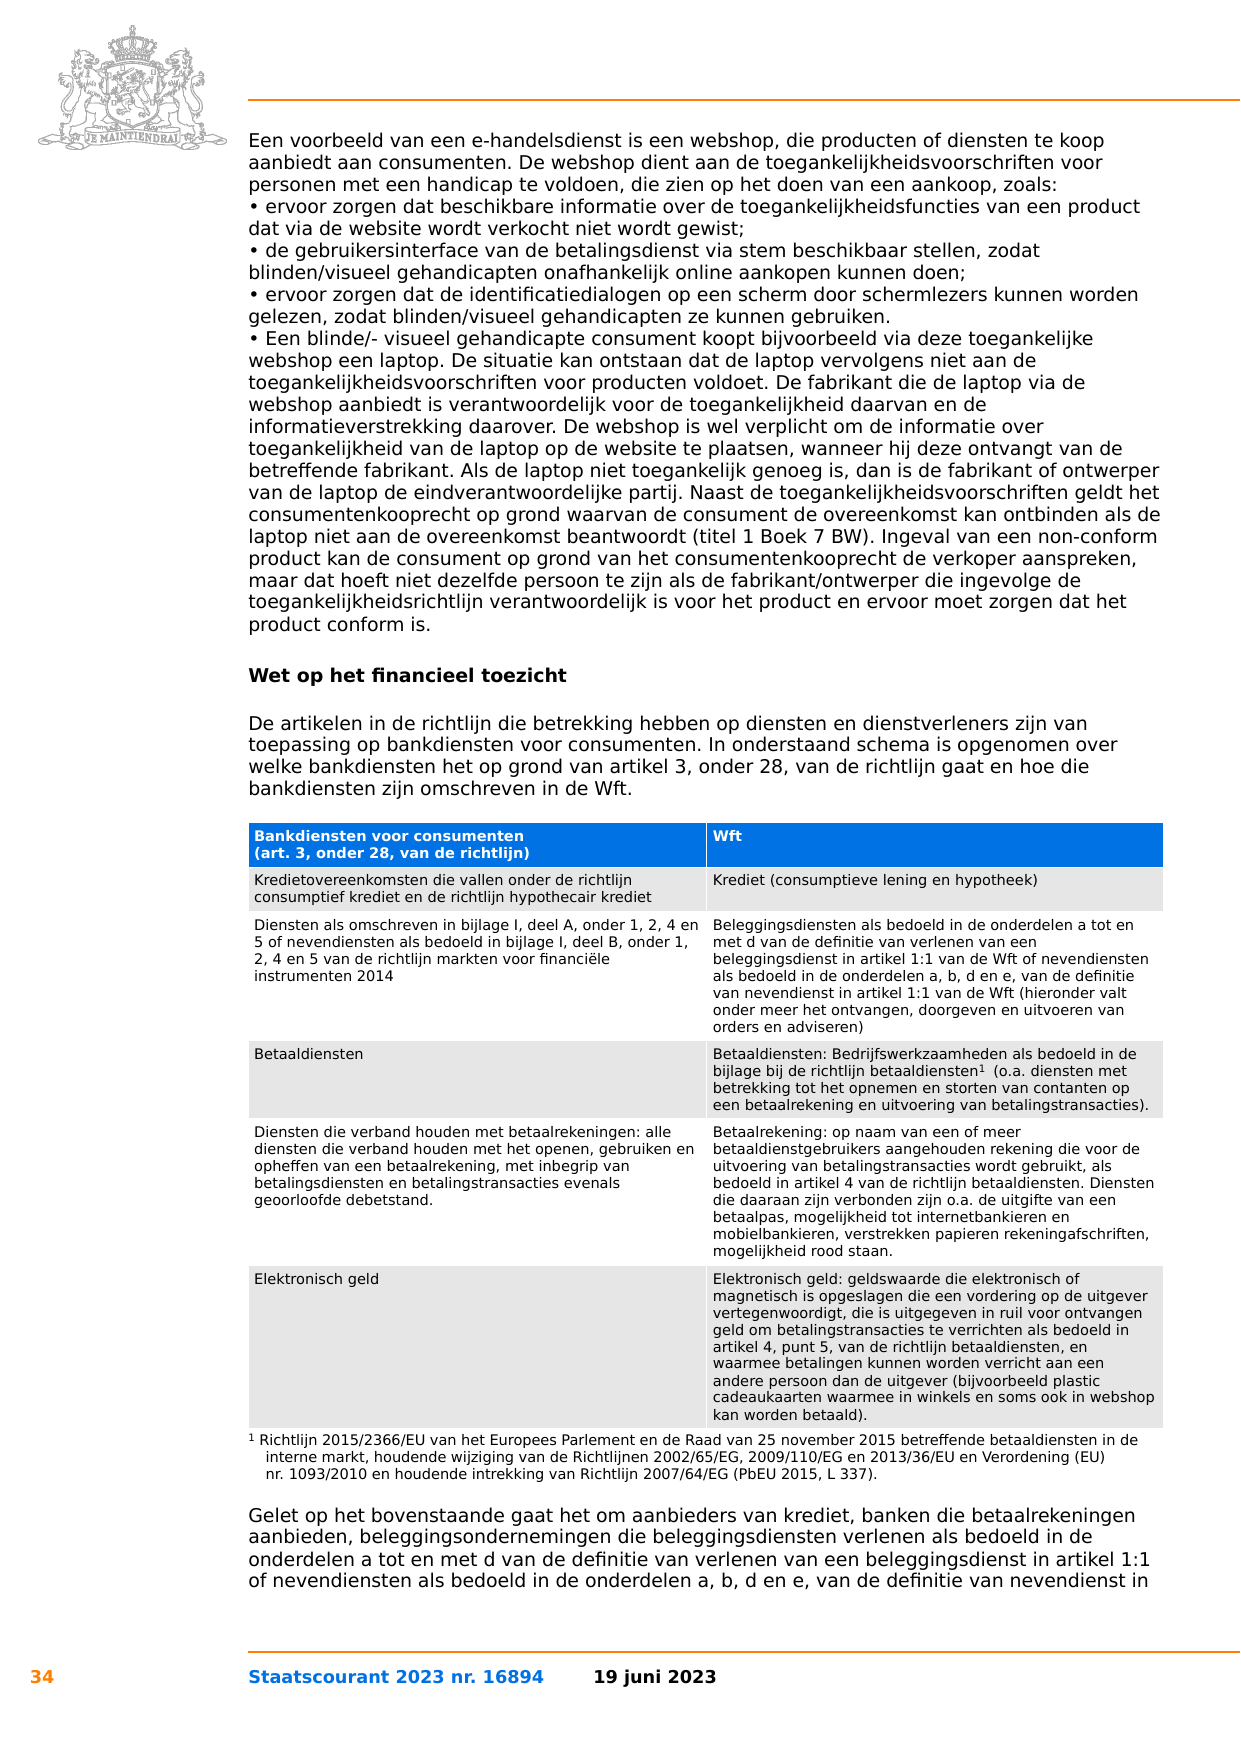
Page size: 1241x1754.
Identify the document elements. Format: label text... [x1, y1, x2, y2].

table_cell Elektronisch geld: geldswaarde die elektronisch of magnetisch is opgeslagen die een vordering op de uitgever vertegenwoordigt, die is uitgegeven in ruil voor ontvangen geld om betalingstransacties te verrichten als bedoeld in artikel 4, punt 5, van de richtlijn betaaldiensten, en waarmee betalingen kunnen worden verricht aan een andere persoon dan de uitgever (bijvoorbeeld plastic cadeaukaarten waarmee in winkels en soms ook in webshop kan worden betaald). [707, 1266, 1163, 1428]
text • ervoor zorgen dat de identificatiedialogen op een scherm door schermlezers kunnen worden gelezen, zodat blinden/visueel gehandicapten ze kunnen gebruiken. [248, 284, 1163, 328]
table_cell Beleggingsdiensten als bedoeld in de onderdelen a tot en met d van de definitie van verlenen van een beleggingsdienst in artikel 1:1 van de Wft of nevendiensten als bedoeld in de onderdelen a, b, d en e, van de definitie van nevendienst in artikel 1:1 van de Wft (hieronder valt onder meer het ontvangen, doorgeven en uitvoeren van orders en adviseren) [707, 912, 1163, 1040]
table_cell Betaaldiensten: Bedrijfswerkzaamheden als bedoeld in de bijlage bij de richtlijn betaaldiensten1 (o.a. diensten met betrekking tot het opnemen en storten van contanten op een betaalrekening en uitvoering van betalingstransacties). [707, 1041, 1163, 1118]
text • Een blinde/- visueel gehandicapte consument koopt bijvoorbeeld via deze toegankelijke webshop een laptop. De situatie kan ontstaan dat de laptop vervolgens niet aan de toegankelijkheidsvoorschriften voor producten voldoet. De fabrikant die de laptop via de webshop aanbiedt is verantwoordelijk voor de toegankelijkheid daarvan en de informatieverstrekking daarover. De webshop is wel verplicht om de informatie over toegankelijkheid van de laptop op de website te plaatsen, wanneer hij deze ontvangt van de betreffende fabrikant. Als de laptop niet toegankelijk genoeg is, dan is de fabrikant of ontwerper van de laptop de eindverantwoordelijke partij. Naast de toegankelijkheidsvoorschriften geldt het consumentenkooprecht op grond waarvan de consument de overeenkomst kan ontbinden als de laptop niet aan de overeenkomst beantwoordt (titel 1 Boek 7 BW). Ingeval van een non-conform product kan de consument op grond van het consumentenkooprecht de verkoper aanspreken, maar dat hoeft niet dezelfde persoon te zijn als de fabrikant/ontwerper die ingevolge de toegankelijkheidsrichtlijn verantwoordelijk is voor het product en ervoor moet zorgen dat het product conform is. [248, 328, 1163, 635]
text De artikelen in de richtlijn die betrekking hebben op diensten en dienstverleners zijn van toepassing op bankdiensten voor consumenten. In onderstaand schema is opgenomen over welke bankdiensten het op grond van artikel 3, onder 28, van de richtlijn gaat en hoe die bankdiensten zijn omschreven in de Wft. [248, 712, 1163, 800]
text Een voorbeeld van een e-handelsdienst is een webshop, die producten of diensten te koop aanbiedt aan consumenten. De webshop dient aan de toegankelijkheidsvoorschriften voor personen met een handicap te voldoen, die zien op het doen van een aankoop, zoals: [248, 130, 1163, 196]
table_header Bankdiensten voor consumenten (art. 3, onder 28, van de richtlijn) [249, 823, 706, 867]
table_cell 1 Richtlijn 2015/2366/EU van het Europees Parlement en de Raad van 25 november 2015 betreffende betaaldiensten in de interne markt, houdende wijziging van de Richtlijnen 2002/65/EG, 2009/110/EG en 2013/36/EU en Verordening (EU) nr. 1093/2010 en houdende intrekking van Richtlijn 2007/64/EG (PbEU 2015, L 337). [248, 1429, 1163, 1483]
subtitle Wet op het financieel toezicht [248, 665, 1163, 687]
text • de gebruikersinterface van de betalingsdienst via stem beschikbaar stellen, zodat blinden/visueel gehandicapten onafhankelijk online aankopen kunnen doen; [248, 240, 1163, 284]
table_cell Diensten als omschreven in bijlage I, deel A, onder 1, 2, 4 en 5 of nevendiensten als bedoeld in bijlage I, deel B, onder 1, 2, 4 en 5 van de richtlijn markten voor financiële instrumenten 2014 [249, 912, 706, 1040]
text • ervoor zorgen dat beschikbare informatie over de toegankelijkheidsfuncties van een product dat via de website wordt verkocht niet wordt gewist; [248, 196, 1163, 240]
picture [38, 25, 227, 150]
table_cell Krediet (consumptieve lening en hypotheek) [707, 868, 1163, 911]
table_cell Kredietovereenkomsten die vallen onder de richtlijn consumptief krediet en de richtlijn hypothecair krediet [249, 868, 706, 911]
table_cell Betaaldiensten [249, 1041, 706, 1118]
table_header Wft [707, 823, 1163, 867]
text Gelet op het bovenstaande gaat het om aanbieders van krediet, banken die betaalrekeningen aanbieden, beleggingsondernemingen die beleggingsdiensten verlenen als bedoeld in de onderdelen a tot en met d van de definitie van verlenen van een beleggingsdienst in artikel 1:1 of nevendiensten als bedoeld in de onderdelen a, b, d en e, van de definitie van nevendienst in [248, 1504, 1163, 1592]
table_cell Elektronisch geld [249, 1266, 706, 1428]
table_cell Betaalrekening: op naam van een of meer betaaldienstgebruikers aangehouden rekening die voor de uitvoering van betalingstransacties wordt gebruikt, als bedoeld in artikel 4 van de richtlijn betaaldiensten. Diensten die daaraan zijn verbonden zijn o.a. de uitgifte van een betaalpas, mogelijkheid tot internetbankieren en mobielbankieren, verstrekken papieren rekeningafschriften, mogelijkheid rood staan. [707, 1120, 1163, 1265]
table_cell Diensten die verband houden met betaalrekeningen: alle diensten die verband houden met het openen, gebruiken en opheffen van een betaalrekening, met inbegrip van betalingsdiensten en betalingstransacties evenals geoorloofde debetstand. [249, 1120, 706, 1265]
